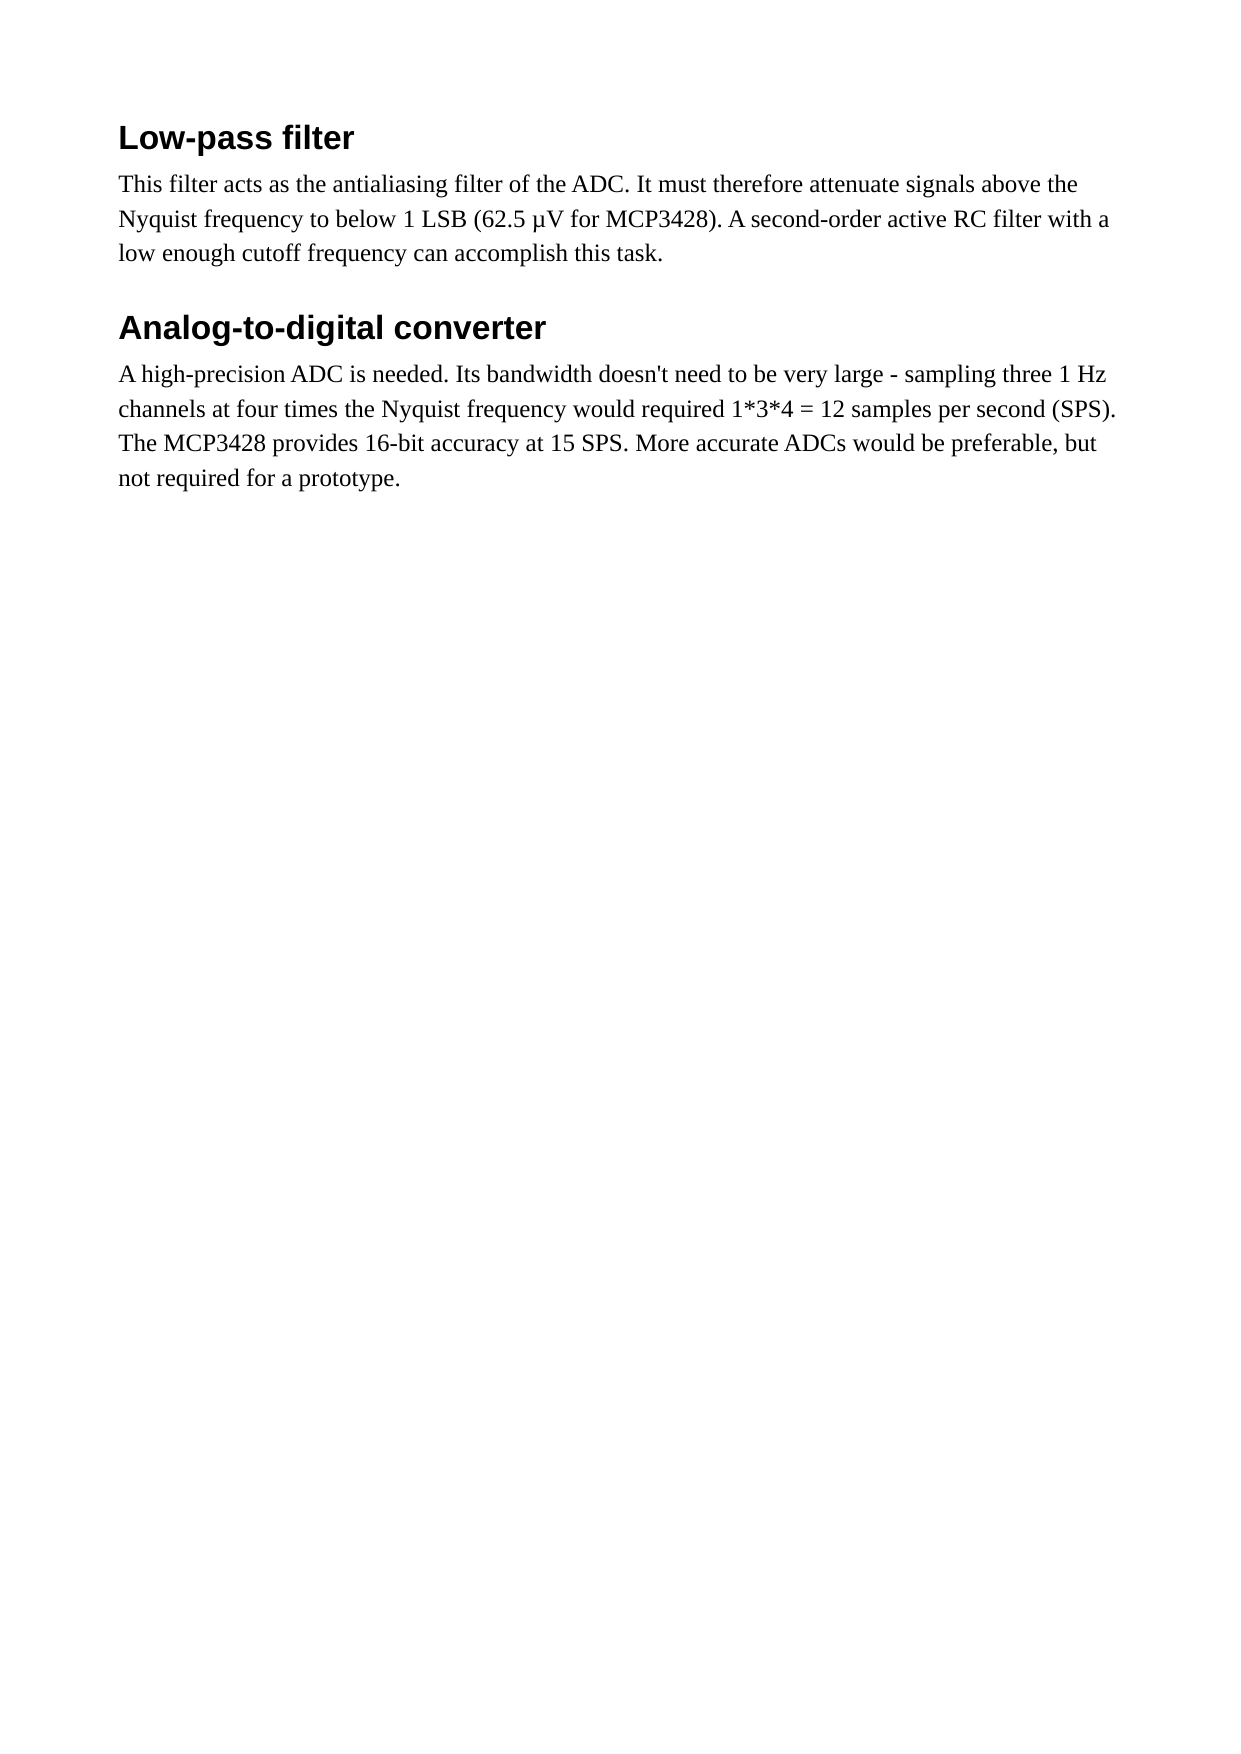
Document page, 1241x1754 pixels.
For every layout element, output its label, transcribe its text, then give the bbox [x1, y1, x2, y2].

subtitle Low-pass filter [118, 118, 1122, 157]
text A high-precision ADC is needed. Its bandwidth doesn't need to be very large - sampling three 1 Hz channels at four times the Nyquist frequency would required 1*3*4 = 12 samples per second (SPS). The MCP3428 provides 16-bit accuracy at 15 SPS. More accurate ADCs would be preferable, but not required for a prototype. [118, 359, 1122, 491]
text This filter acts as the antialiasing filter of the ADC. It must therefore attenuate signals above the Nyquist frequency to below 1 LSB (62.5 µV for MCP3428). A second-order active RC filter with a low enough cutoff frequency can accomplish this task. [118, 169, 1122, 267]
subtitle Analog-to-digital converter [118, 308, 1122, 347]
